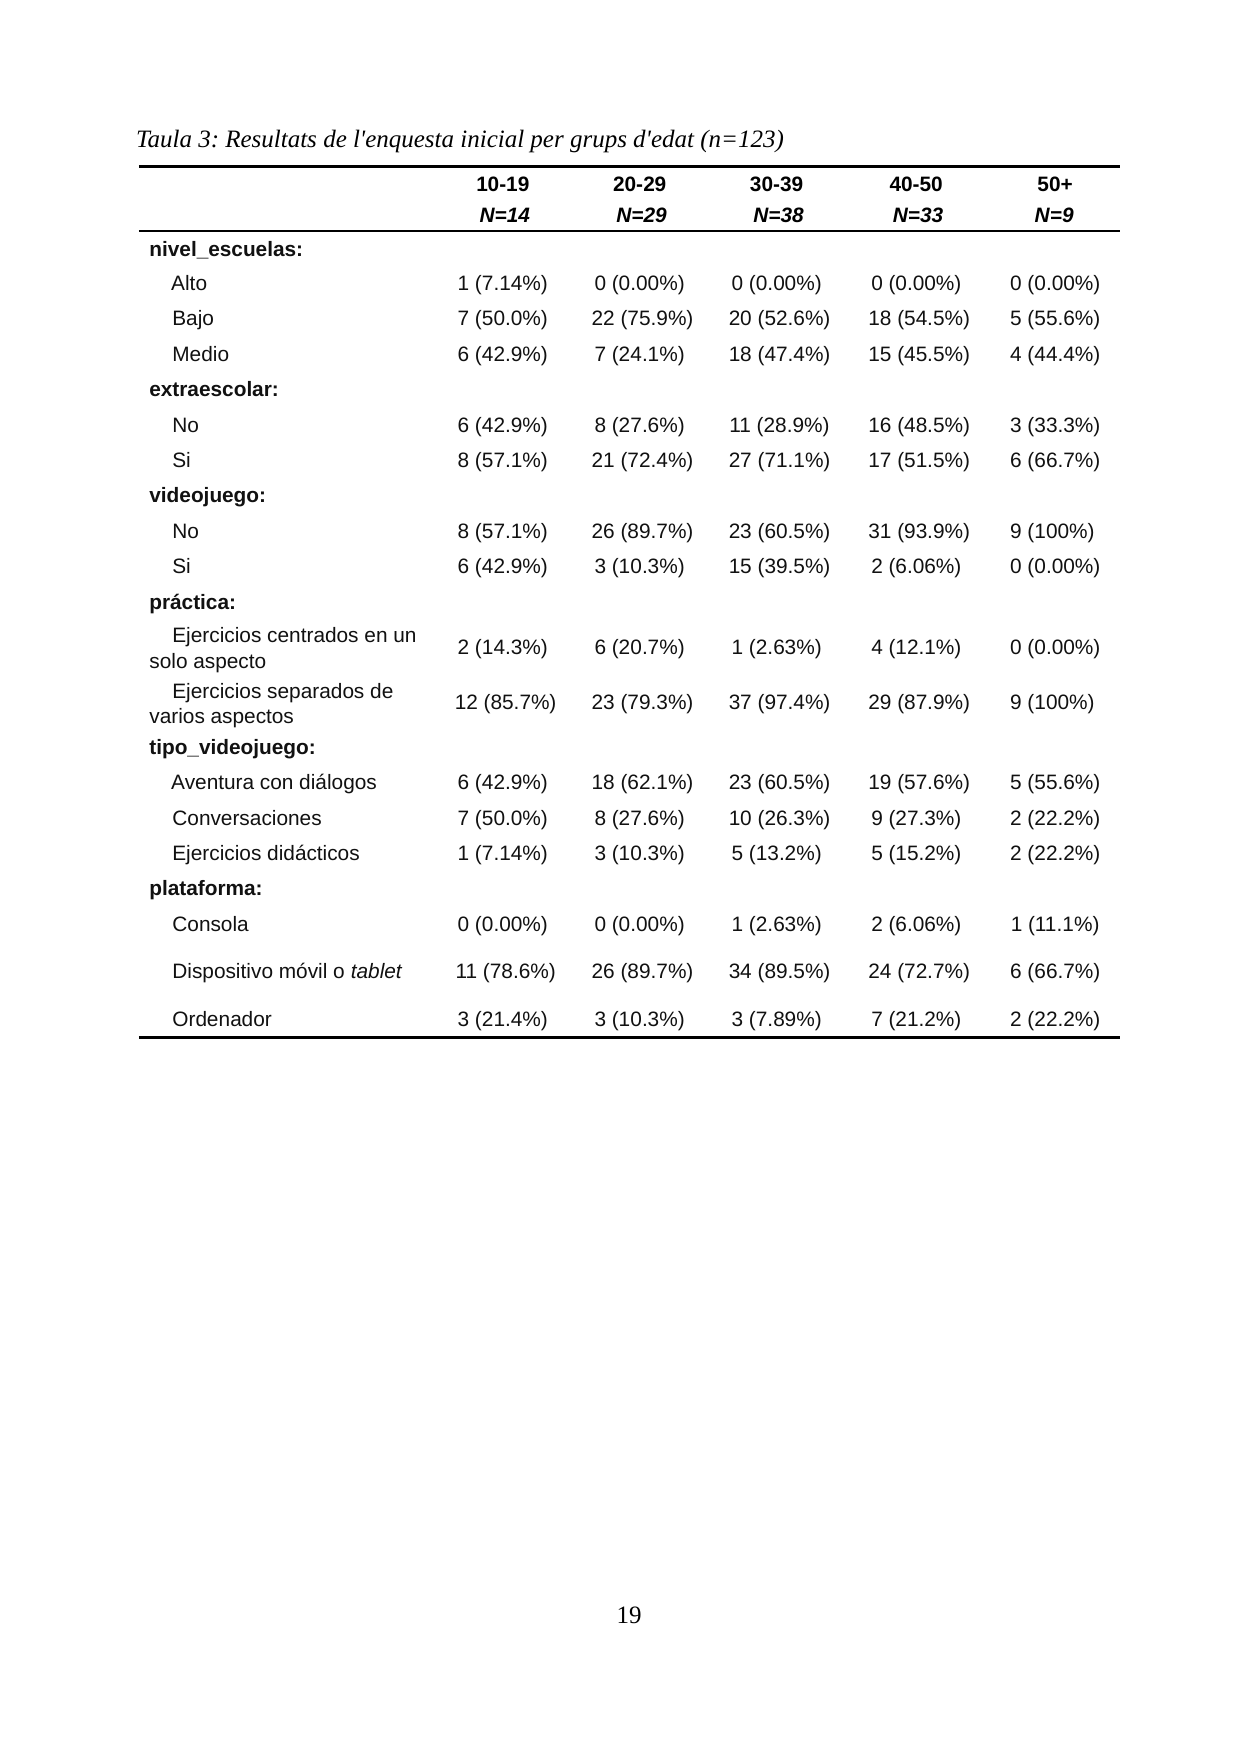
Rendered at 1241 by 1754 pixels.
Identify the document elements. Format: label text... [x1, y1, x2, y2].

table_cell 23 (79.3%) [574, 675, 711, 729]
table_cell 9 (100%) [990, 675, 1120, 729]
table_cell [990, 729, 1120, 764]
table_cell 3 (33.3%) [990, 407, 1120, 442]
table_cell 1 (7.14%) [437, 835, 574, 871]
table_cell 21 (72.4%) [574, 442, 711, 477]
table_cell 27 (71.1%) [711, 442, 848, 477]
table_cell Medio [139, 336, 437, 371]
table_cell 23 (60.5%) [711, 513, 848, 548]
table_cell 6 (42.9%) [437, 336, 574, 371]
table_cell [574, 478, 711, 513]
table_cell N=38 [711, 199, 848, 229]
table_cell 6 (66.7%) [990, 941, 1120, 1001]
table_cell [711, 584, 848, 619]
table_cell Si [139, 548, 437, 584]
table_cell N=29 [574, 199, 711, 229]
table_cell 8 (57.1%) [437, 513, 574, 548]
table_cell N=33 [848, 199, 990, 229]
table_cell 37 (97.4%) [711, 675, 848, 729]
table_cell [711, 478, 848, 513]
table_cell [848, 584, 990, 619]
table_cell 18 (62.1%) [574, 764, 711, 800]
table_cell 16 (48.5%) [848, 407, 990, 442]
table_cell 7 (21.2%) [848, 1001, 990, 1036]
table_cell 0 (0.00%) [574, 265, 711, 300]
table_cell 22 (75.9%) [574, 300, 711, 336]
table_cell 3 (10.3%) [574, 1001, 711, 1036]
table_cell 24 (72.7%) [848, 941, 990, 1001]
table_cell 11 (78.6%) [437, 941, 574, 1001]
table_cell Consola [139, 906, 437, 941]
table_cell 12 (85.7%) [437, 675, 574, 729]
table_cell 1 (2.63%) [711, 619, 848, 674]
table_cell 34 (89.5%) [711, 941, 848, 1001]
table_cell N=14 [437, 199, 574, 229]
table_header 20-29 [574, 168, 711, 199]
table_cell 5 (13.2%) [711, 835, 848, 871]
table_cell [574, 232, 711, 265]
table_cell [711, 232, 848, 265]
table_cell 0 (0.00%) [990, 548, 1120, 584]
table_cell 0 (0.00%) [711, 265, 848, 300]
table_cell 2 (22.2%) [990, 800, 1120, 835]
table_cell 4 (12.1%) [848, 619, 990, 674]
table_cell [990, 371, 1120, 407]
table_cell 7 (24.1%) [574, 336, 711, 371]
table_cell 0 (0.00%) [990, 619, 1120, 674]
table_header 50+ [990, 168, 1120, 199]
table_cell [990, 871, 1120, 906]
table_cell [437, 584, 574, 619]
table_cell 11 (28.9%) [711, 407, 848, 442]
table_cell [711, 729, 848, 764]
table_cell 1 (2.63%) [711, 906, 848, 941]
table_header 40-50 [848, 168, 990, 199]
table_cell [990, 584, 1120, 619]
table_cell 1 (7.14%) [437, 265, 574, 300]
table_cell [848, 371, 990, 407]
table_header 30-39 [711, 168, 848, 199]
table_cell nivel_escuelas: [139, 232, 437, 265]
table_cell No [139, 513, 437, 548]
table_cell 31 (93.9%) [848, 513, 990, 548]
table_cell 23 (60.5%) [711, 764, 848, 800]
table_cell 6 (66.7%) [990, 442, 1120, 477]
table_cell 15 (39.5%) [711, 548, 848, 584]
table_cell 5 (55.6%) [990, 764, 1120, 800]
table_cell plataforma: [139, 871, 437, 906]
table_cell 2 (6.06%) [848, 906, 990, 941]
table_cell 17 (51.5%) [848, 442, 990, 477]
text Taula 3: Resultats de l'enquesta inicial per grups d'edat (n=123) [136, 124, 1122, 153]
table_cell 7 (50.0%) [437, 300, 574, 336]
table_cell [437, 232, 574, 265]
table_cell [437, 478, 574, 513]
table_cell 0 (0.00%) [848, 265, 990, 300]
table_cell [848, 871, 990, 906]
table_cell extraescolar: [139, 371, 437, 407]
table_cell 18 (54.5%) [848, 300, 990, 336]
table_cell 6 (20.7%) [574, 619, 711, 674]
table_cell 20 (52.6%) [711, 300, 848, 336]
table_cell 0 (0.00%) [574, 906, 711, 941]
table_cell 5 (55.6%) [990, 300, 1120, 336]
table_cell 15 (45.5%) [848, 336, 990, 371]
table_cell 8 (27.6%) [574, 407, 711, 442]
table_cell Bajo [139, 300, 437, 336]
table_header [139, 168, 437, 199]
table_cell 3 (21.4%) [437, 1001, 574, 1036]
table_cell 18 (47.4%) [711, 336, 848, 371]
table_cell 2 (22.2%) [990, 835, 1120, 871]
table_cell Ejercicios separados de varios aspectos [139, 675, 437, 729]
table_cell 2 (6.06%) [848, 548, 990, 584]
table_cell 8 (27.6%) [574, 800, 711, 835]
table_cell 1 (11.1%) [990, 906, 1120, 941]
table_cell 6 (42.9%) [437, 407, 574, 442]
table_cell [437, 729, 574, 764]
table_cell 0 (0.00%) [437, 906, 574, 941]
table_cell N=9 [990, 199, 1120, 229]
table_cell 9 (27.3%) [848, 800, 990, 835]
table_cell Ejercicios didácticos [139, 835, 437, 871]
table_cell [574, 871, 711, 906]
table_cell 3 (7.89%) [711, 1001, 848, 1036]
table_cell [848, 478, 990, 513]
table_cell 5 (15.2%) [848, 835, 990, 871]
table_cell 4 (44.4%) [990, 336, 1120, 371]
table_cell Alto [139, 265, 437, 300]
table_cell 7 (50.0%) [437, 800, 574, 835]
table_cell [574, 371, 711, 407]
table_cell [711, 371, 848, 407]
table_cell videojuego: [139, 478, 437, 513]
table_cell 3 (10.3%) [574, 548, 711, 584]
table_cell Ejercicios centrados en un solo aspecto [139, 619, 437, 674]
table_cell [437, 371, 574, 407]
table_cell 29 (87.9%) [848, 675, 990, 729]
table_cell Aventura con diálogos [139, 764, 437, 800]
table_cell [848, 232, 990, 265]
table_cell [139, 199, 437, 229]
table_cell 19 (57.6%) [848, 764, 990, 800]
table_cell 26 (89.7%) [574, 941, 711, 1001]
table_cell 8 (57.1%) [437, 442, 574, 477]
table_header 10-19 [437, 168, 574, 199]
table_cell 2 (22.2%) [990, 1001, 1120, 1036]
table_cell Dispositivo móvil o tablet [139, 941, 437, 1001]
table_cell [574, 729, 711, 764]
table_cell Conversaciones [139, 800, 437, 835]
table_cell 9 (100%) [990, 513, 1120, 548]
table_cell 0 (0.00%) [990, 265, 1120, 300]
table_cell Si [139, 442, 437, 477]
table_cell Ordenador [139, 1001, 437, 1036]
table_cell 10 (26.3%) [711, 800, 848, 835]
table_cell [990, 232, 1120, 265]
table_cell práctica: [139, 584, 437, 619]
table_cell [990, 478, 1120, 513]
table_cell 2 (14.3%) [437, 619, 574, 674]
table_cell tipo_videojuego: [139, 729, 437, 764]
table_cell [437, 871, 574, 906]
table_cell 6 (42.9%) [437, 548, 574, 584]
table_cell [848, 729, 990, 764]
table_cell No [139, 407, 437, 442]
table_cell [574, 584, 711, 619]
table_cell 3 (10.3%) [574, 835, 711, 871]
table_cell [711, 871, 848, 906]
table_cell 26 (89.7%) [574, 513, 711, 548]
table_cell 6 (42.9%) [437, 764, 574, 800]
